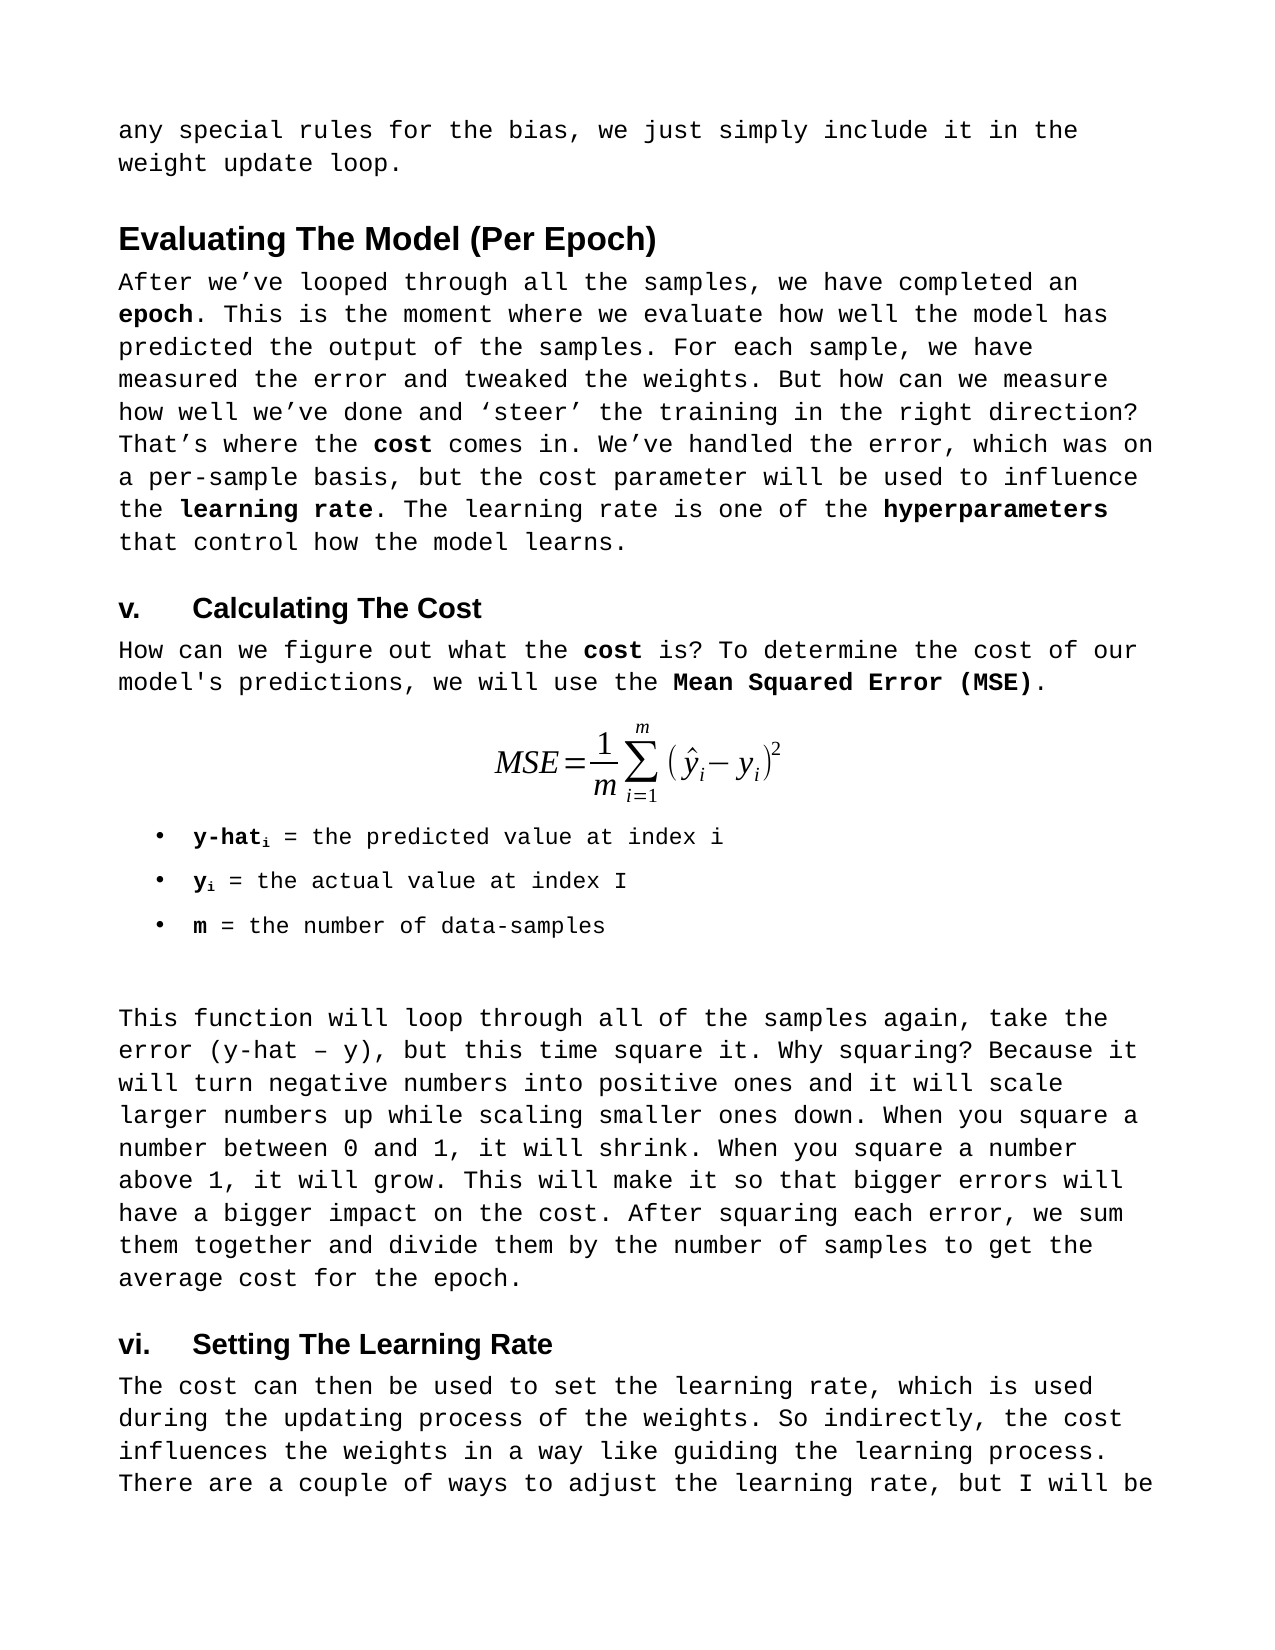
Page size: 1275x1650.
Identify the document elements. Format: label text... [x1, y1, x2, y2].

text This function will loop through all of the samples again, take the error (y-hat – y), but this time square it. Why squaring? Because it will turn negative numbers into positive ones and it will scale larger numbers up while scaling smaller ones down. When you square a number between 0 and 1, it will shrink. When you square a number above 1, it will grow. This will make it so that bigger errors will have a bigger impact on the cost. After squaring each error, we sum them together and divide them by the number of samples to get the average cost for the epoch. [118, 1006, 1157, 1294]
subtitle Calculating The Cost [118, 591, 1157, 625]
list yi = the actual value at index I [156, 870, 1157, 896]
text How can we figure out what the cost is? To determine the cost of our model's predictions, we will use the Mean Squared Error (MSE). [118, 637, 1157, 698]
list y-hati = the predicted value at index i [156, 825, 1157, 851]
text any special rules for the bias, we just simply include it in the weight update loop. [118, 118, 1157, 179]
subtitle Evaluating The Model (Per Epoch) [118, 218, 1157, 257]
subtitle Setting The Learning Rate [118, 1327, 1157, 1361]
list m = the number of data-samples [156, 914, 1157, 940]
text After we’ve looped through all the samples, we have completed an epoch. This is the moment where we evaluate how well the model has predicted the output of the samples. For each sample, we have measured the error and tweaked the weights. But how can we measure how well we’ve done and ‘steer’ the training in the right direction? That’s where the cost comes in. We’ve handled the error, which was on a per-sample basis, but the cost parameter will be used to influence the learning rate. The learning rate is one of the hyperparameters that control how the model learns. [118, 269, 1157, 558]
text The cost can then be used to set the learning rate, which is used during the updating process of the weights. So indirectly, the cost influences the weights in a way like guiding the learning process. There are a couple of ways to adjust the learning rate, but I will be [118, 1373, 1157, 1499]
